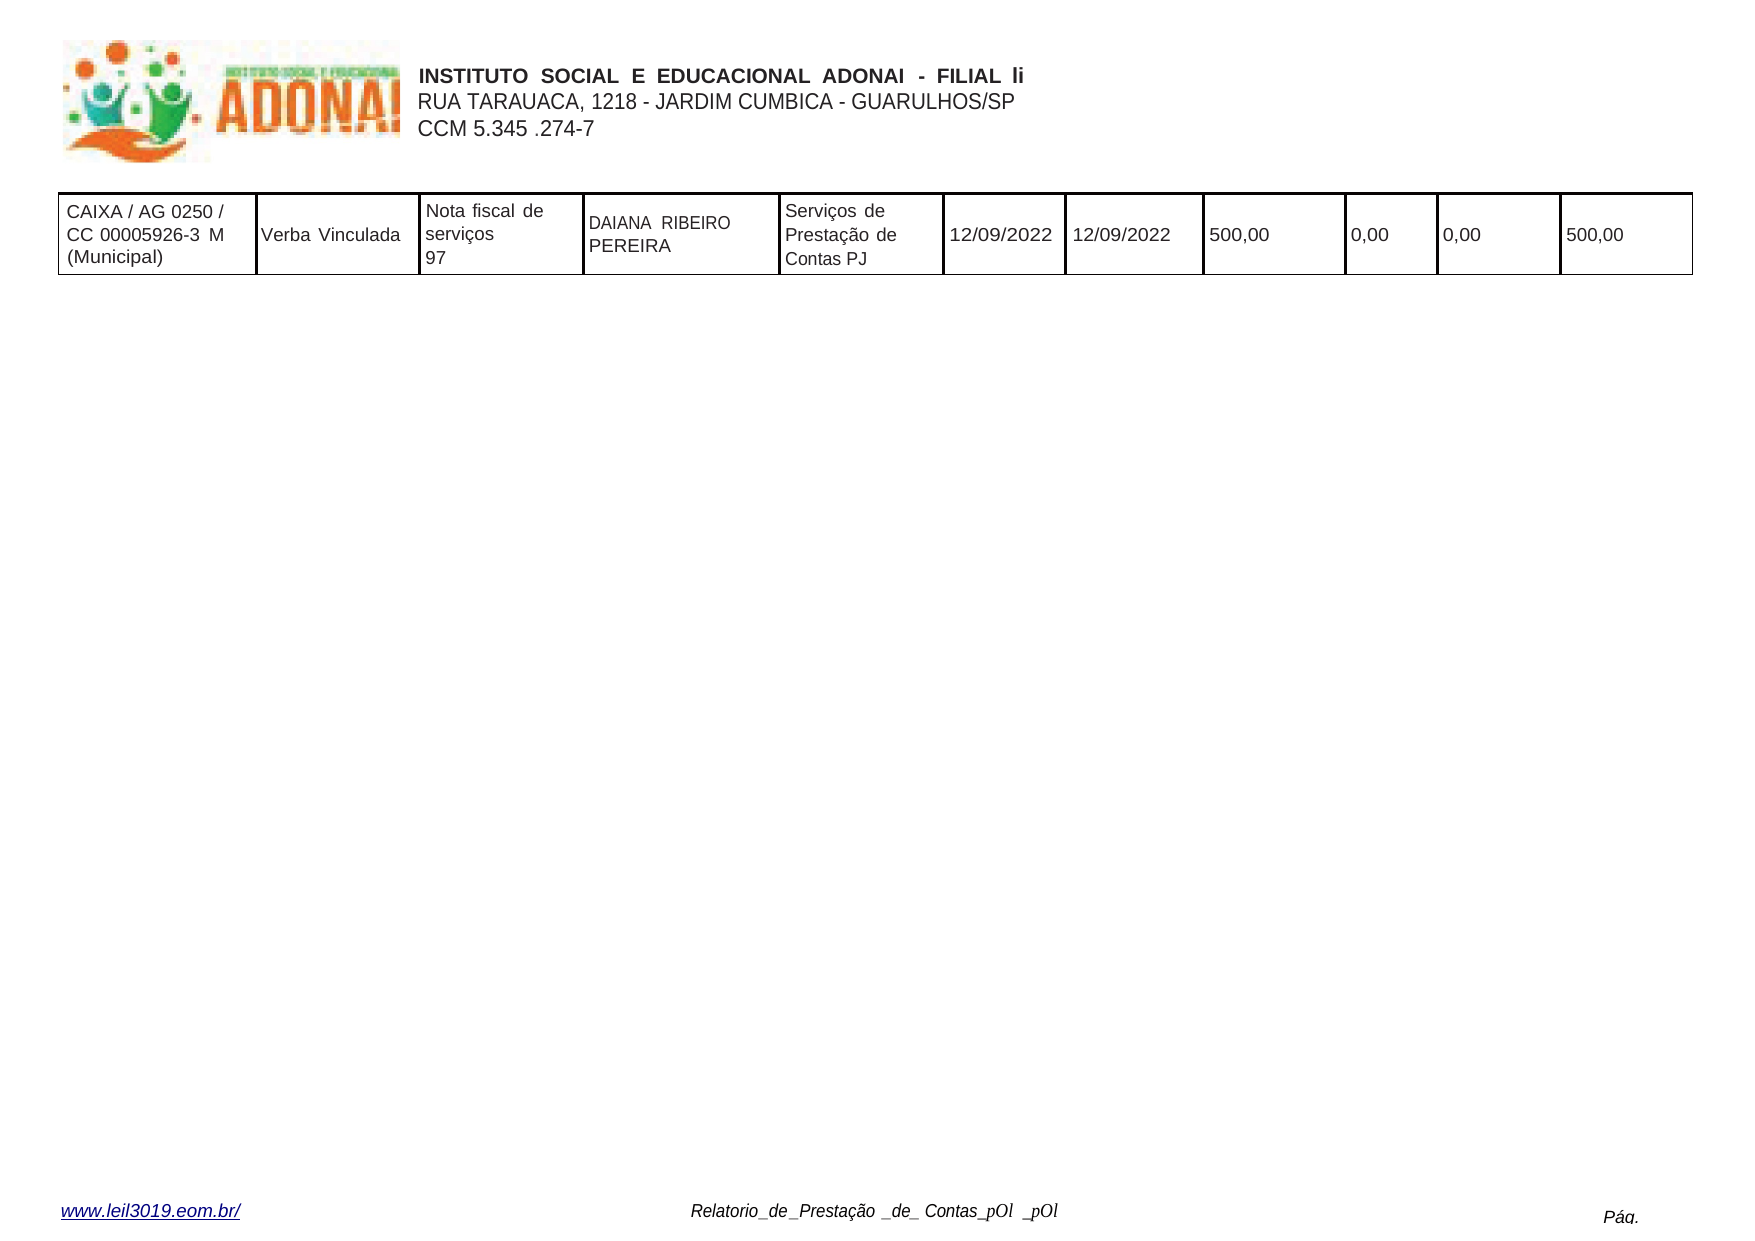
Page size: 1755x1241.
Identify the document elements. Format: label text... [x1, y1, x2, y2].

table_cell 12/09/2022 [1067, 195, 1202, 274]
table_cell Verba Vinculada [258, 195, 418, 274]
table_cell 0,00 [1439, 195, 1559, 274]
table_cell 500,00 [1562, 195, 1692, 274]
table_cell 0,00 [1347, 195, 1436, 274]
table_cell DAIANA RIBEIRO PEREIRA [585, 195, 778, 274]
table_cell 12/09/2022 [945, 195, 1064, 274]
table_cell Serviços de Prestação de Contas PJ [781, 195, 942, 274]
table_cell 500,00 [1205, 195, 1344, 274]
table_cell Nota fiscal de serviços 97 [421, 195, 582, 274]
table_cell CAIXA / AG 0250 / CC 00005926-3 M (Municipal) [59, 195, 255, 274]
